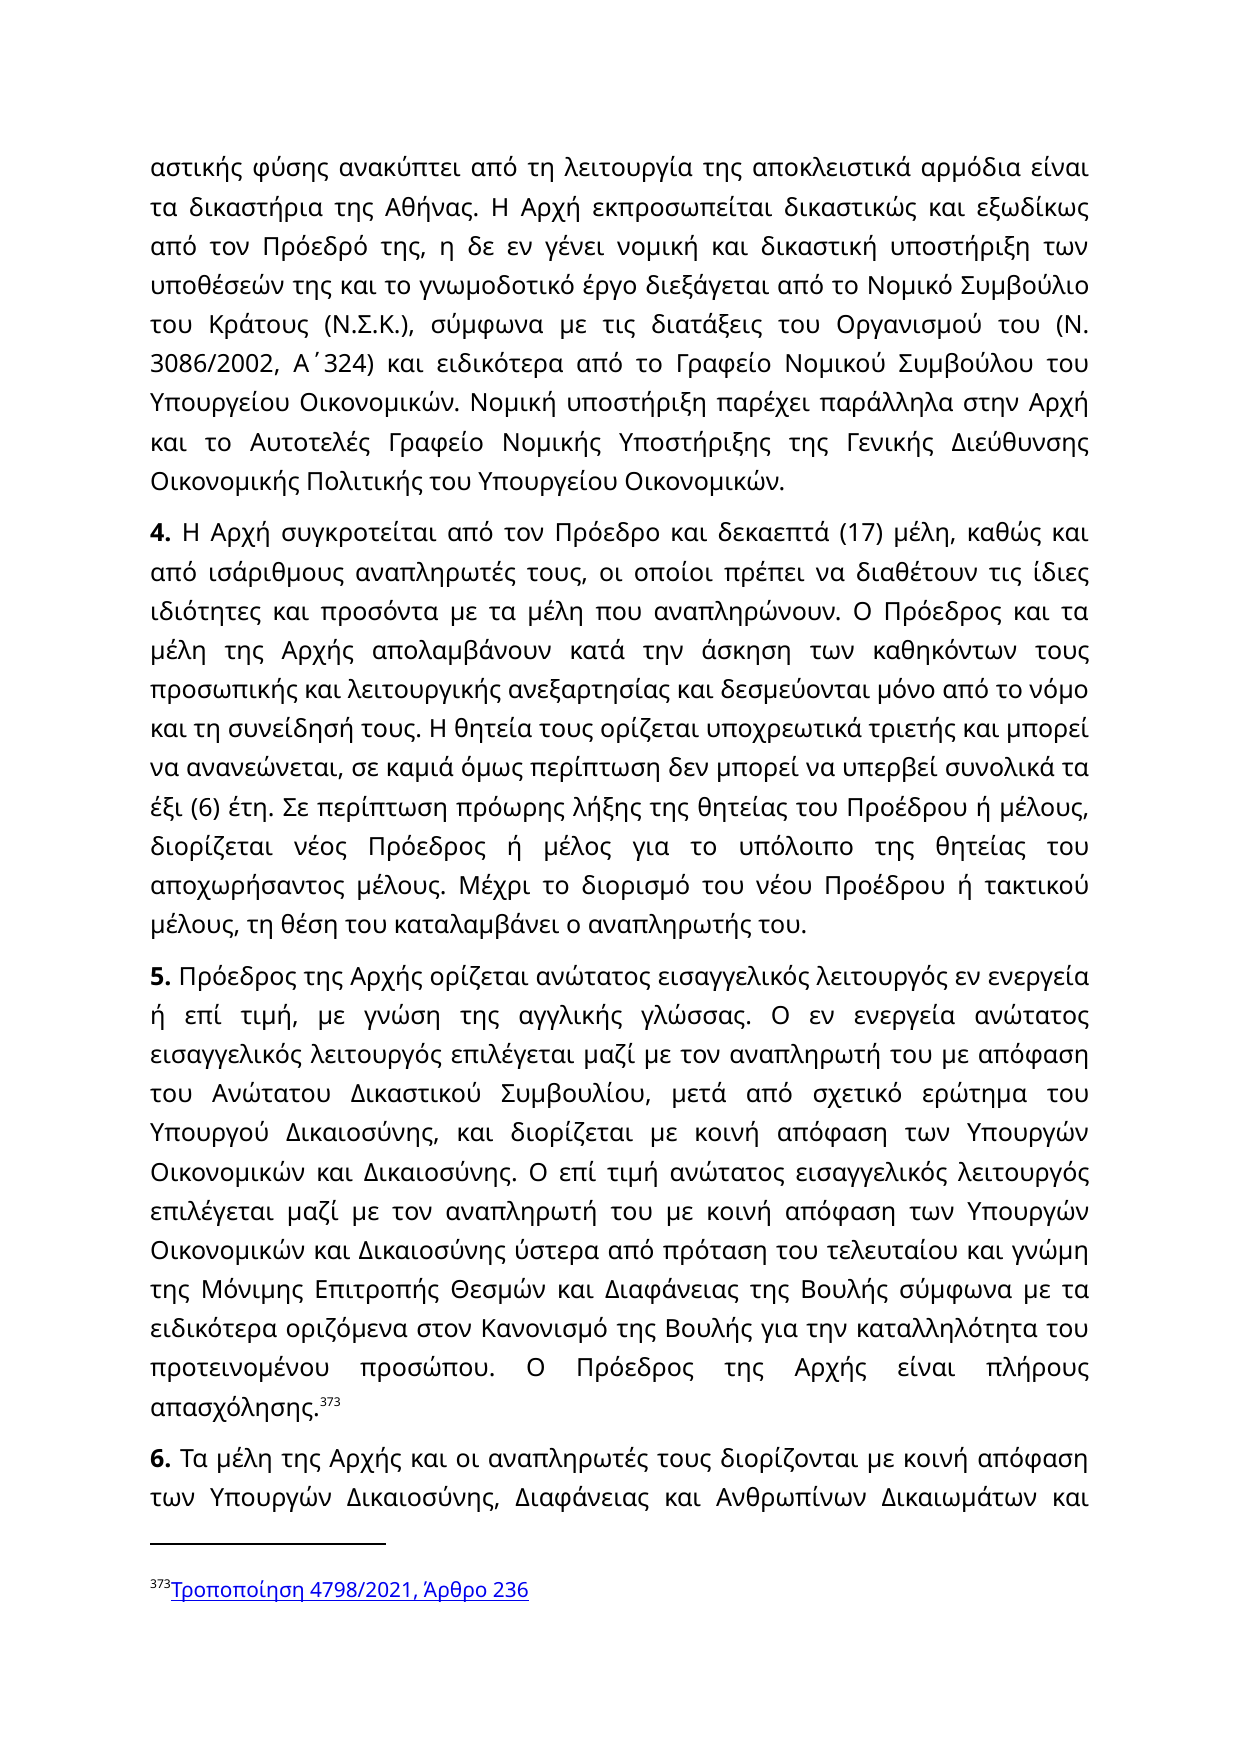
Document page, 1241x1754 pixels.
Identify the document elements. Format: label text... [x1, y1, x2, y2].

text αστικής φύσης ανακύπτει από τη λειτουργία της αποκλειστικά αρμόδια είναι τα δικαστήρια της Αθήνας. Η Αρχή εκπροσωπείται δικαστικώς και εξωδίκως από τον Πρόεδρό της, η δε εν γένει νομική και δικαστική υποστήριξη των υποθέσεών της και το γνωμοδοτικό έργο διεξάγεται από το Νομικό Συμβούλιο του Κράτους (Ν.Σ.Κ.), σύμφωνα με τις διατάξεις του Οργανισμού του (Ν. 3086/2002, Α΄324) και ειδικότερα από το Γραφείο Νομικού Συμβούλου του Υπουργείου Οικονομικών. Νομική υποστήριξη παρέχει παράλληλα στην Αρχή και το Αυτοτελές Γραφείο Νομικής Υποστήριξης της Γενικής Διεύθυνσης Οικονομικής Πολιτικής του Υπουργείου Οικονομικών. [150, 150, 1090, 497]
text 5. Πρόεδρος της Αρχής ορίζεται ανώτατος εισαγγελικός λειτουργός εν ενεργεία ή επί τιμή, με γνώση της αγγλικής γλώσσας. Ο εν ενεργεία ανώτατος εισαγγελικός λειτουργός επιλέγεται μαζί με τον αναπληρωτή του με απόφαση του Ανώτατου Δικαστικού Συμβουλίου, μετά από σχετικό ερώτημα του Υπουργού Δικαιοσύνης, και διορίζεται με κοινή απόφαση των Υπουργών Οικονομικών και Δικαιοσύνης. Ο επί τιμή ανώτατος εισαγγελικός λειτουργός επιλέγεται μαζί με τον αναπληρωτή του με κοινή απόφαση των Υπουργών Οικονομικών και Δικαιοσύνης ύστερα από πρόταση του τελευταίου και γνώμη της Μόνιμης Επιτροπής Θεσμών και Διαφάνειας της Βουλής σύμφωνα με τα ειδικότερα οριζόμενα στον Κανονισμό της Βουλής για την καταλληλότητα του προτεινομένου προσώπου. Ο Πρόεδρος της Αρχής είναι πλήρους απασχόλησης. [150, 958, 1090, 1423]
text Τροποποίηση 4798/2021, Άρθρο 236 [150, 1576, 1090, 1604]
text 6. Τα μέλη της Αρχής και οι αναπληρωτές τους διορίζονται με κοινή απόφαση των Υπουργών Δικαιοσύνης, Διαφάνειας και Ανθρωπίνων Δικαιωμάτων και [150, 1441, 1090, 1514]
text 4. Η Αρχή συγκροτείται από τον Πρόεδρο και δεκαεπτά (17) μέλη, καθώς και από ισάριθμους αναπληρωτές τους, οι οποίοι πρέπει να διαθέτουν τις ίδιες ιδιότητες και προσόντα με τα μέλη που αναπληρώνουν. Ο Πρόεδρος και τα μέλη της Αρχής απολαμβάνουν κατά την άσκηση των καθηκόντων τους προσωπικής και λειτουργικής ανεξαρτησίας και δεσμεύονται μόνο από το νόμο και τη συνείδησή τους. Η θητεία τους ορίζεται υποχρεωτικά τριετής και μπορεί να ανανεώνεται, σε καμιά όμως περίπτωση δεν μπορεί να υπερβεί συνολικά τα έξι (6) έτη. Σε περίπτωση πρόωρης λήξης της θητείας του Προέδρου ή μέλους, διορίζεται νέος Πρόεδρος ή μέλος για το υπόλοιπο της θητείας του αποχωρήσαντος μέλους. Μέχρι το διορισμό του νέου Προέδρου ή τακτικού μέλους, τη θέση του καταλαμβάνει ο αναπληρωτής του. [150, 515, 1090, 941]
